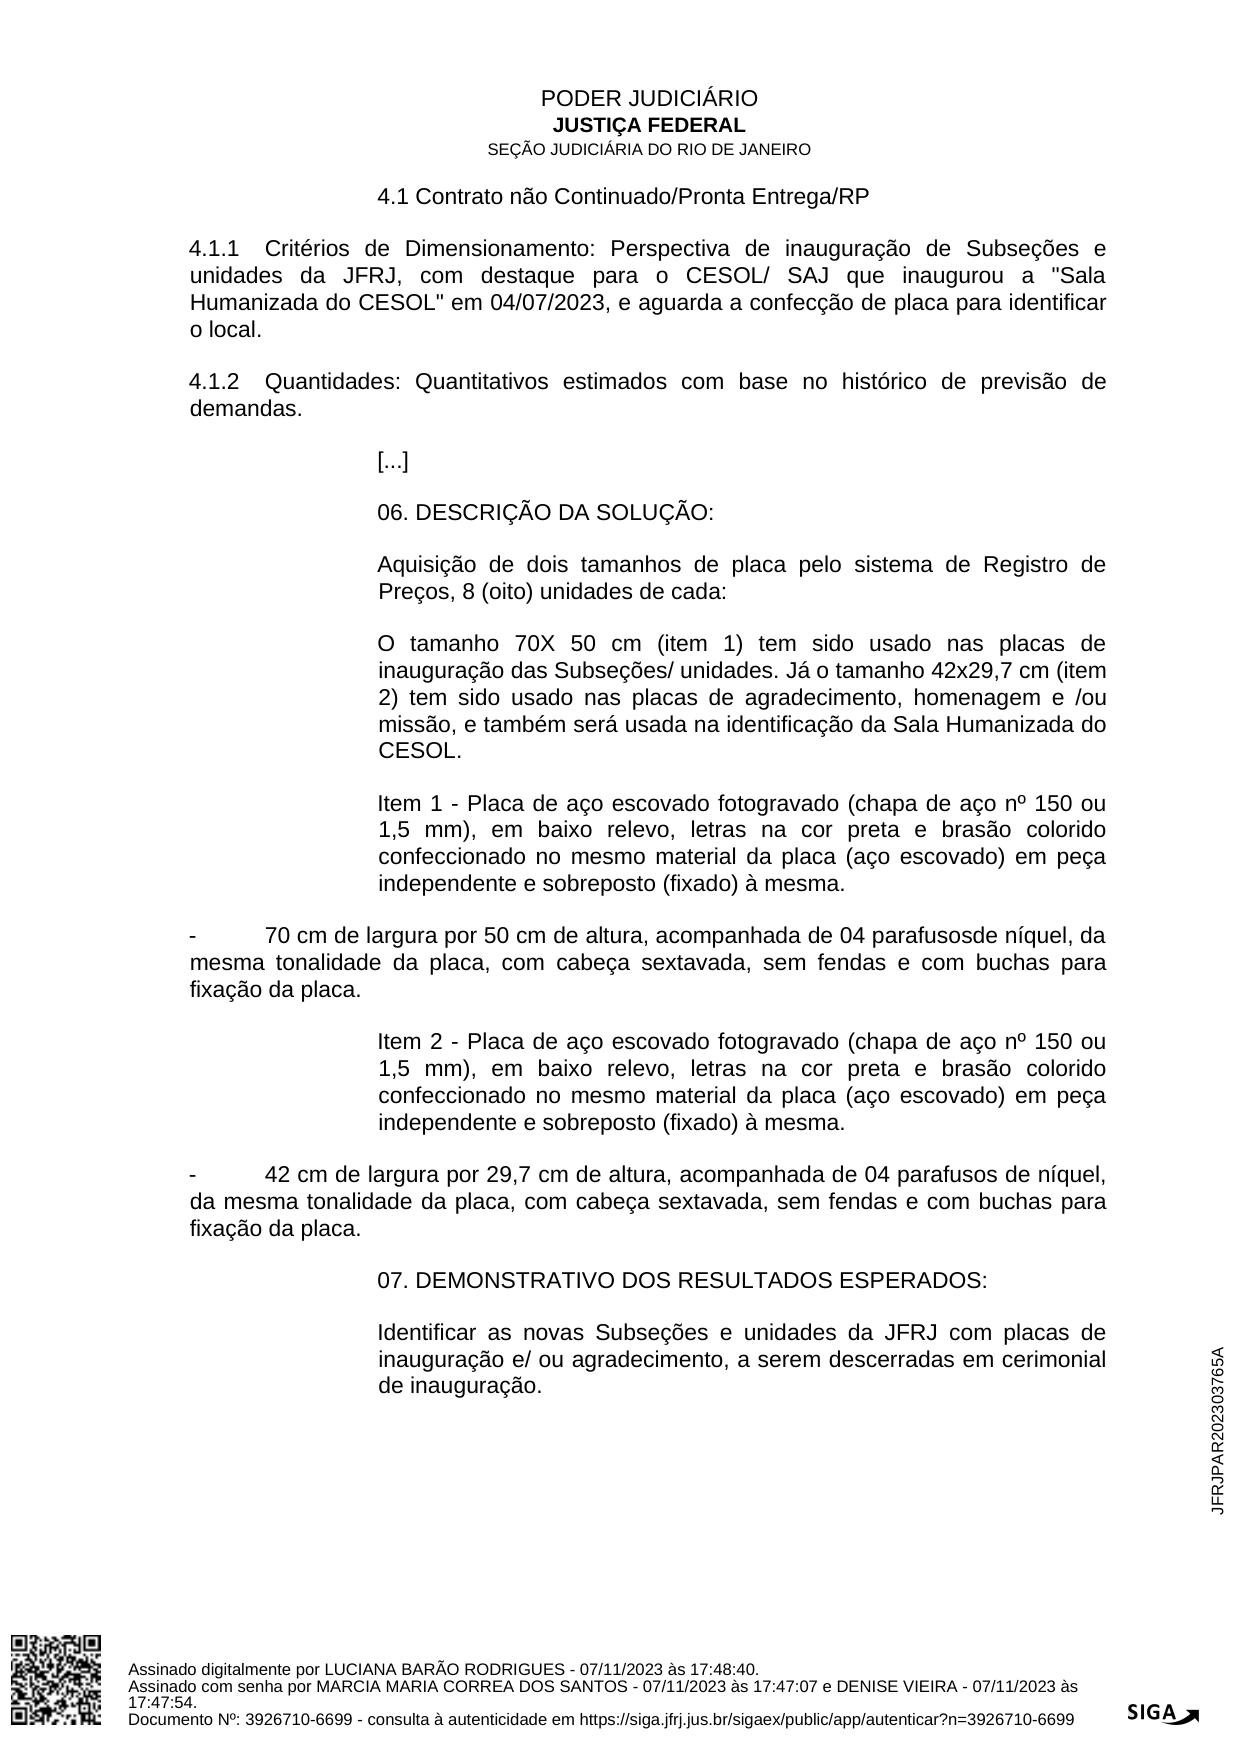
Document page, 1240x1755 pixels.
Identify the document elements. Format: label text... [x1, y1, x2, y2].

text Item 1 - Placa de aço escovado fotogravado (chapa de aço nº 150 ou 1,5 mm), em baixo relevo, letras na cor preta e brasão colorido confeccionado no mesmo material da placa (aço escovado) em peça independente e sobreposto (fixado) à mesma. [377, 789, 1107, 896]
text Aquisição de dois tamanhos de placa pelo sistema de Registro de Preços, 8 (oito) unidades de cada: [377, 551, 1107, 604]
list Contrato não Continuado/Pronta Entrega/RP [377, 183, 1107, 209]
list Critérios de Dimensionamento: Perspectiva de inauguração de Subseções e unidades da JFRJ, com destaque para o CESOL/ SAJ que inaugurou a "Sala Humanizada do CESOL" em 04/07/2023, e aguarda a confecção de placa para identificar o local. [188, 235, 1107, 342]
text Item 2 - Placa de aço escovado fotogravado (chapa de aço nº 150 ou 1,5 mm), em baixo relevo, letras na cor preta e brasão colorido confeccionado no mesmo material da placa (aço escovado) em peça independente e sobreposto (fixado) à mesma. [377, 1028, 1107, 1135]
list DEMONSTRATIVO DOS RESULTADOS ESPERADOS: [377, 1267, 1107, 1293]
list 42 cm de largura por 29,7 cm de altura, acompanhada de 04 parafusos de níquel, da mesma tonalidade da placa, com cabeça sextavada, sem fendas e com buchas para fixação da placa. [188, 1161, 1107, 1241]
text 06. DESCRIÇÃO DA SOLUÇÃO: [377, 499, 1107, 525]
text [...] [377, 447, 1107, 473]
list 70 cm de largura por 50 cm de altura, acompanhada de 04 parafusosde níquel, da mesma tonalidade da placa, com cabeça sextavada, sem fendas e com buchas para fixação da placa. [188, 922, 1107, 1002]
text Identificar as novas Subseções e unidades da JFRJ com placas de inauguração e/ ou agradecimento, a serem descerradas em cerimonial de inauguração. [377, 1319, 1107, 1399]
text O tamanho 70X 50 cm (item 1) tem sido usado nas placas de inauguração das Subseções/ unidades. Já o tamanho 42x29,7 cm (item 2) tem sido usado nas placas de agradecimento, homenagem e /ou missão, e também será usada na identificação da Sala Humanizada do CESOL. [377, 630, 1107, 764]
list Quantidades: Quantitativos estimados com base no histórico de previsão de demandas. [188, 368, 1107, 421]
